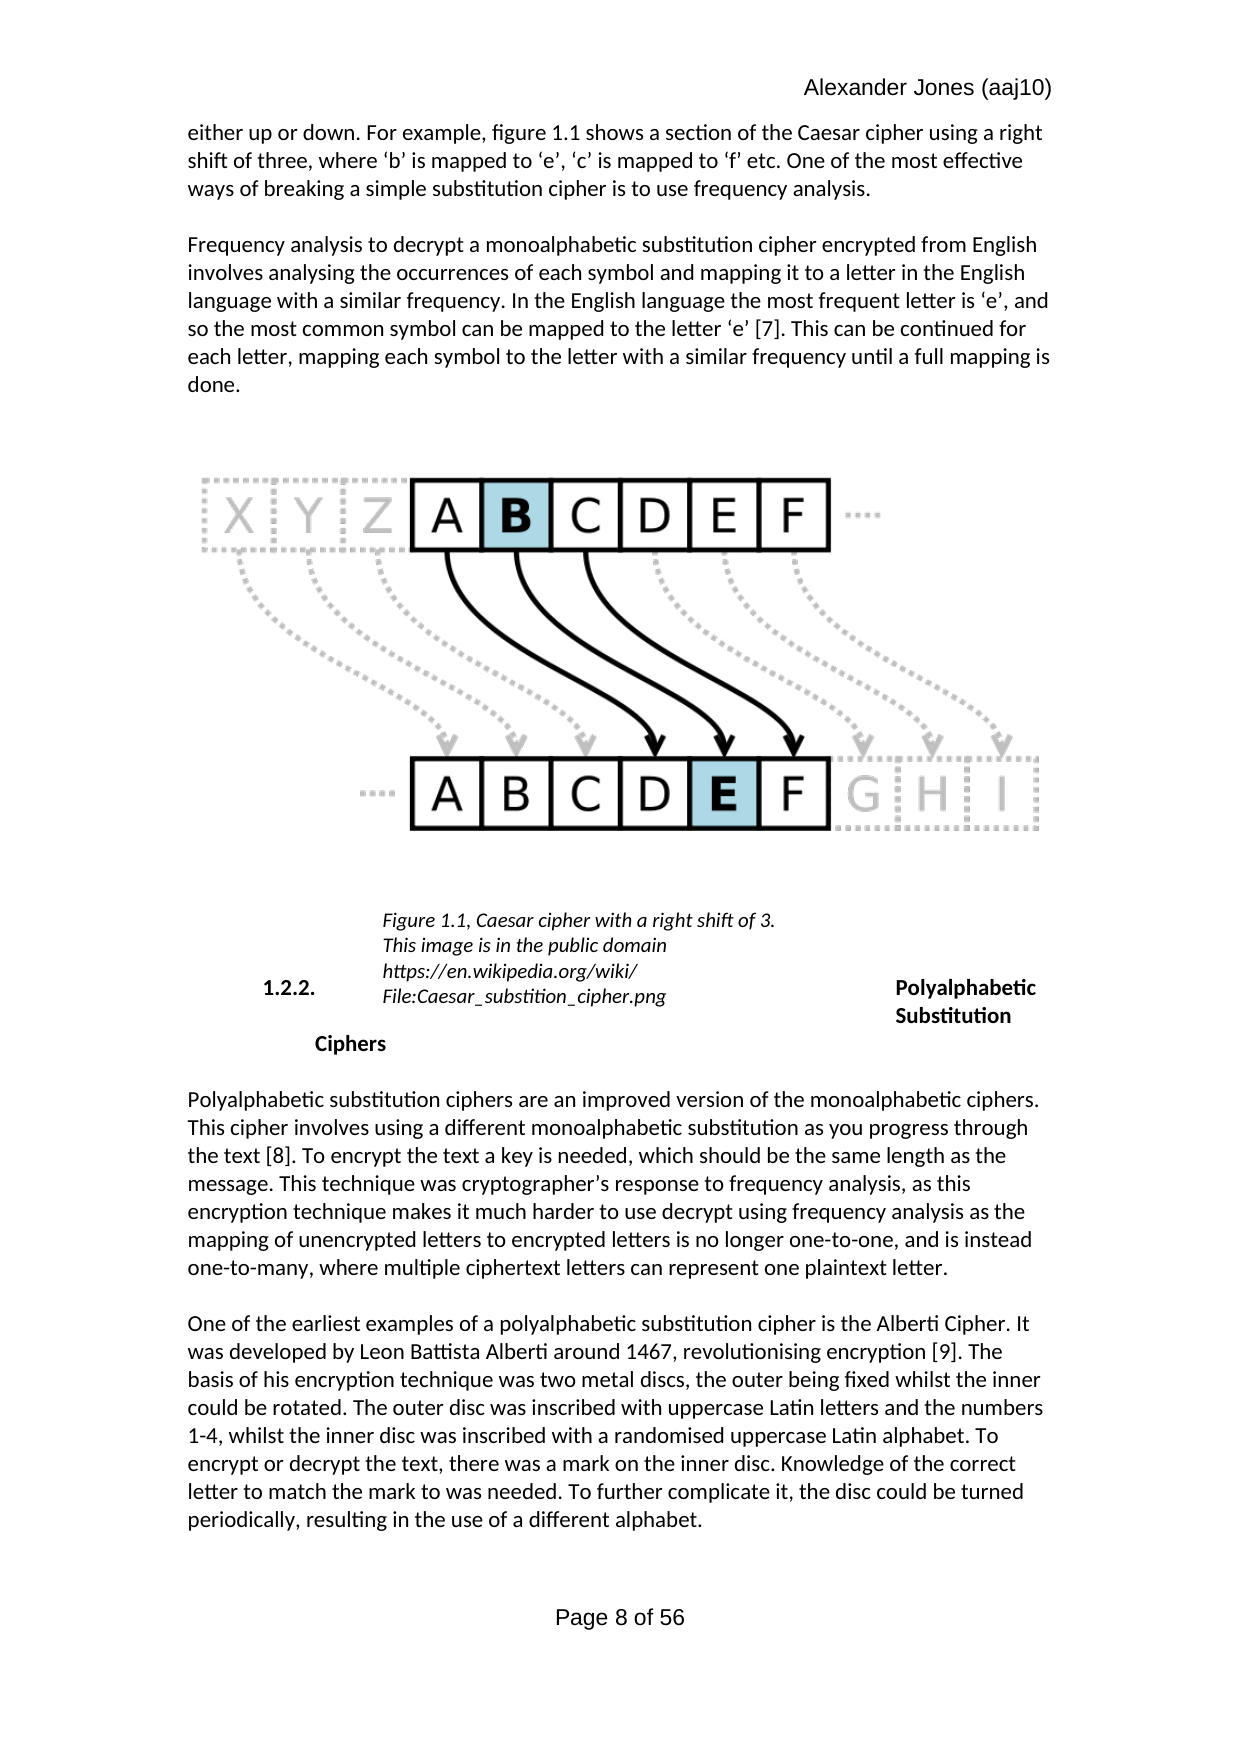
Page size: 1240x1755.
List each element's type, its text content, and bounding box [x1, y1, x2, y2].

text Polyalphabetic substitution ciphers are an improved version of the monoalphabetic ciphers. This cipher involves using a different monoalphabetic substitution as you progress through the text [8]. To encrypt the text a key is needed, which should be the same length as the message. This technique was cryptographer’s response to frequency analysis, as this encryption technique makes it much harder to use decrypt using frequency analysis as the mapping of unencrypted letters to encrypted letters is no longer one-to-one, and is instead one-to-many, where multiple ciphertext letters can represent one plaintext letter. [187, 1085, 1052, 1281]
text One of the earliest examples of a polyalphabetic substitution cipher is the Alberti Cipher. It was developed by Leon Battista Alberti around 1467, revolutionising encryption [9]. The basis of his encryption technique was two metal discs, the outer being fixed whilst the inner could be rotated. The outer disc was inscribed with uppercase Latin letters and the numbers 1-4, whilst the inner disc was inscribed with a randomised uppercase Latin alphabet. To encrypt or decrypt the text, there was a mark on the inner disc. Knowledge of the correct letter to match the mark to was needed. To further complicate it, the disc could be turned periodically, resulting in the use of a different alphabet. [187, 1309, 1052, 1533]
text Figure 1.1, Caesar cipher with a right shift of 3. [382, 907, 880, 933]
text either up or down. For example, figure 1.1 shows a section of the Caesar cipher using a right shift of three, where ‘b’ is mapped to ‘e’, ‘c’ is mapped to ‘f’ etc. One of the most effective ways of breaking a simple substitution cipher is to use frequency analysis. [187, 118, 1052, 202]
text This image is in the public domain [382, 933, 880, 958]
text Frequency analysis to decrypt a monoalphabetic substitution cipher encrypted from English involves analysing the occurrences of each symbol and mapping it to a letter in the English language with a similar frequency. In the English language the most frequent letter is ‘e’, and so the most common symbol can be mapped to the letter ‘e’ [7]. This can be continued for each letter, mapping each symbol to the letter with a similar frequency until a full mapping is done. [187, 230, 1052, 398]
subtitle Polyalphabetic Substitution Ciphers [262, 973, 1052, 1057]
text https://en.wikipedia.org/wiki/File:Caesar_substition_cipher.png [382, 958, 880, 1009]
